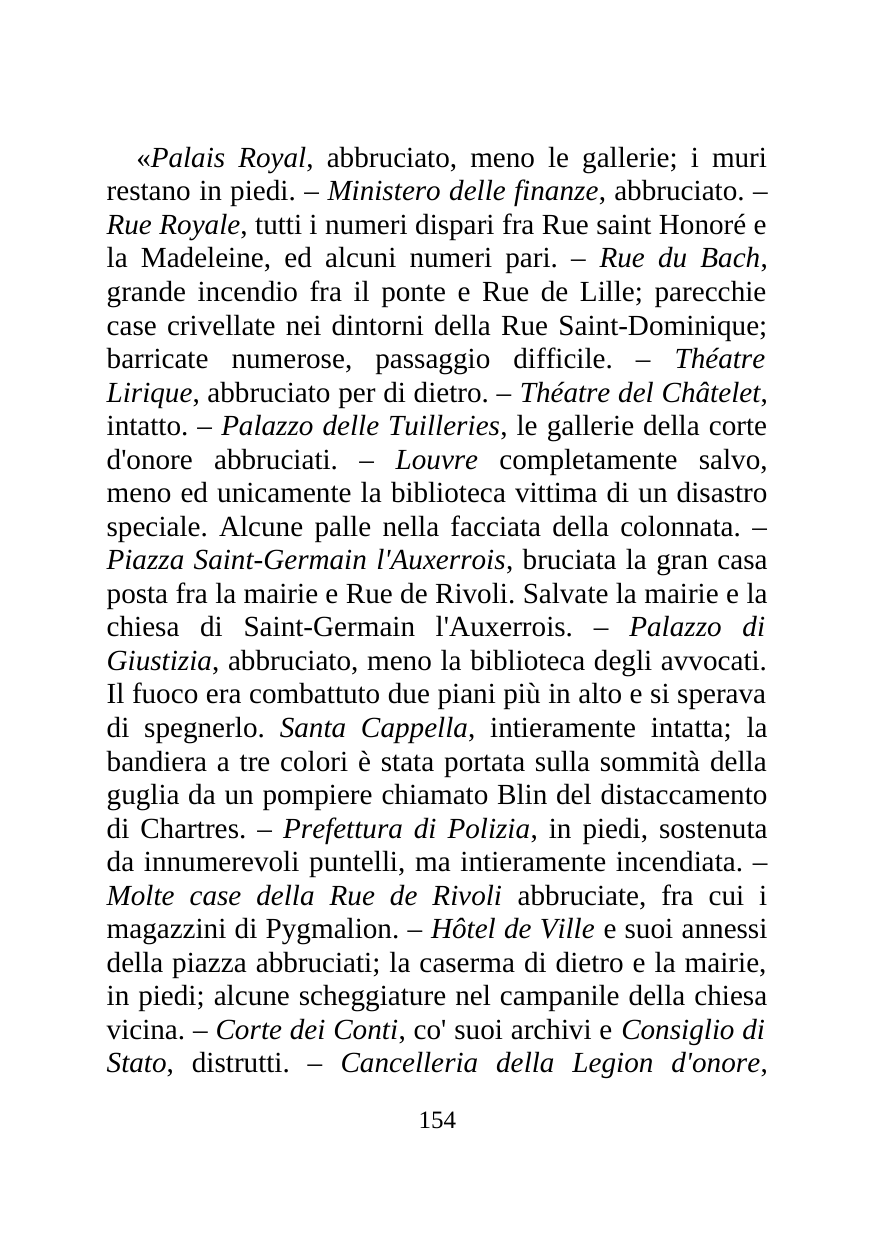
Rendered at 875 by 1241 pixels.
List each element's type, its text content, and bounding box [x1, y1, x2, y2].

text «Palais Royal, abbruciato, meno le gallerie; i muri restano in piedi. – Ministero delle finanze, abbruciato. – Rue Royale, tutti i numeri dispari fra Rue saint Honoré e la Madeleine, ed alcuni numeri pari. – Rue du Bach, grande incendio fra il ponte e Rue de Lille; parecchie case crivellate nei dintorni della Rue Saint-Dominique; barricate numerose, passaggio difficile. – Théatre Lirique, abbruciato per di dietro. – Théatre del Châtelet, intatto. – Palazzo delle Tuilleries, le gallerie della corte d'onore abbruciati. – Louvre completamente salvo, meno ed unicamente la biblioteca vittima di un disastro speciale. Alcune palle nella facciata della colonnata. – Piazza Saint-Germain l'Auxerrois, bruciata la gran casa posta fra la mairie e Rue de Rivoli. Salvate la mairie e la chiesa di Saint-Germain l'Auxerrois. – Palazzo di Giustizia, abbruciato, meno la biblioteca degli avvocati. Il fuoco era combattuto due piani più in alto e si sperava di spegnerlo. Santa Cappella, intieramente intatta; la bandiera a tre colori è stata portata sulla sommità della guglia da un pompiere chiamato Blin del distaccamento di Chartres. – Prefettura di Polizia, in piedi, sostenuta da innumerevoli puntelli, ma intieramente incendiata. – Molte case della Rue de Rivoli abbruciate, fra cui i magazzini di Pygmalion. – Hôtel de Ville e suoi annessi della piazza abbruciati; la caserma di dietro e la mairie, in piedi; alcune scheggiature nel campanile della chiesa vicina. – Corte dei Conti, co' suoi archivi e Consiglio di Stato, distrutti. – Cancelleria della Legion d'onore, [106, 140, 768, 1079]
